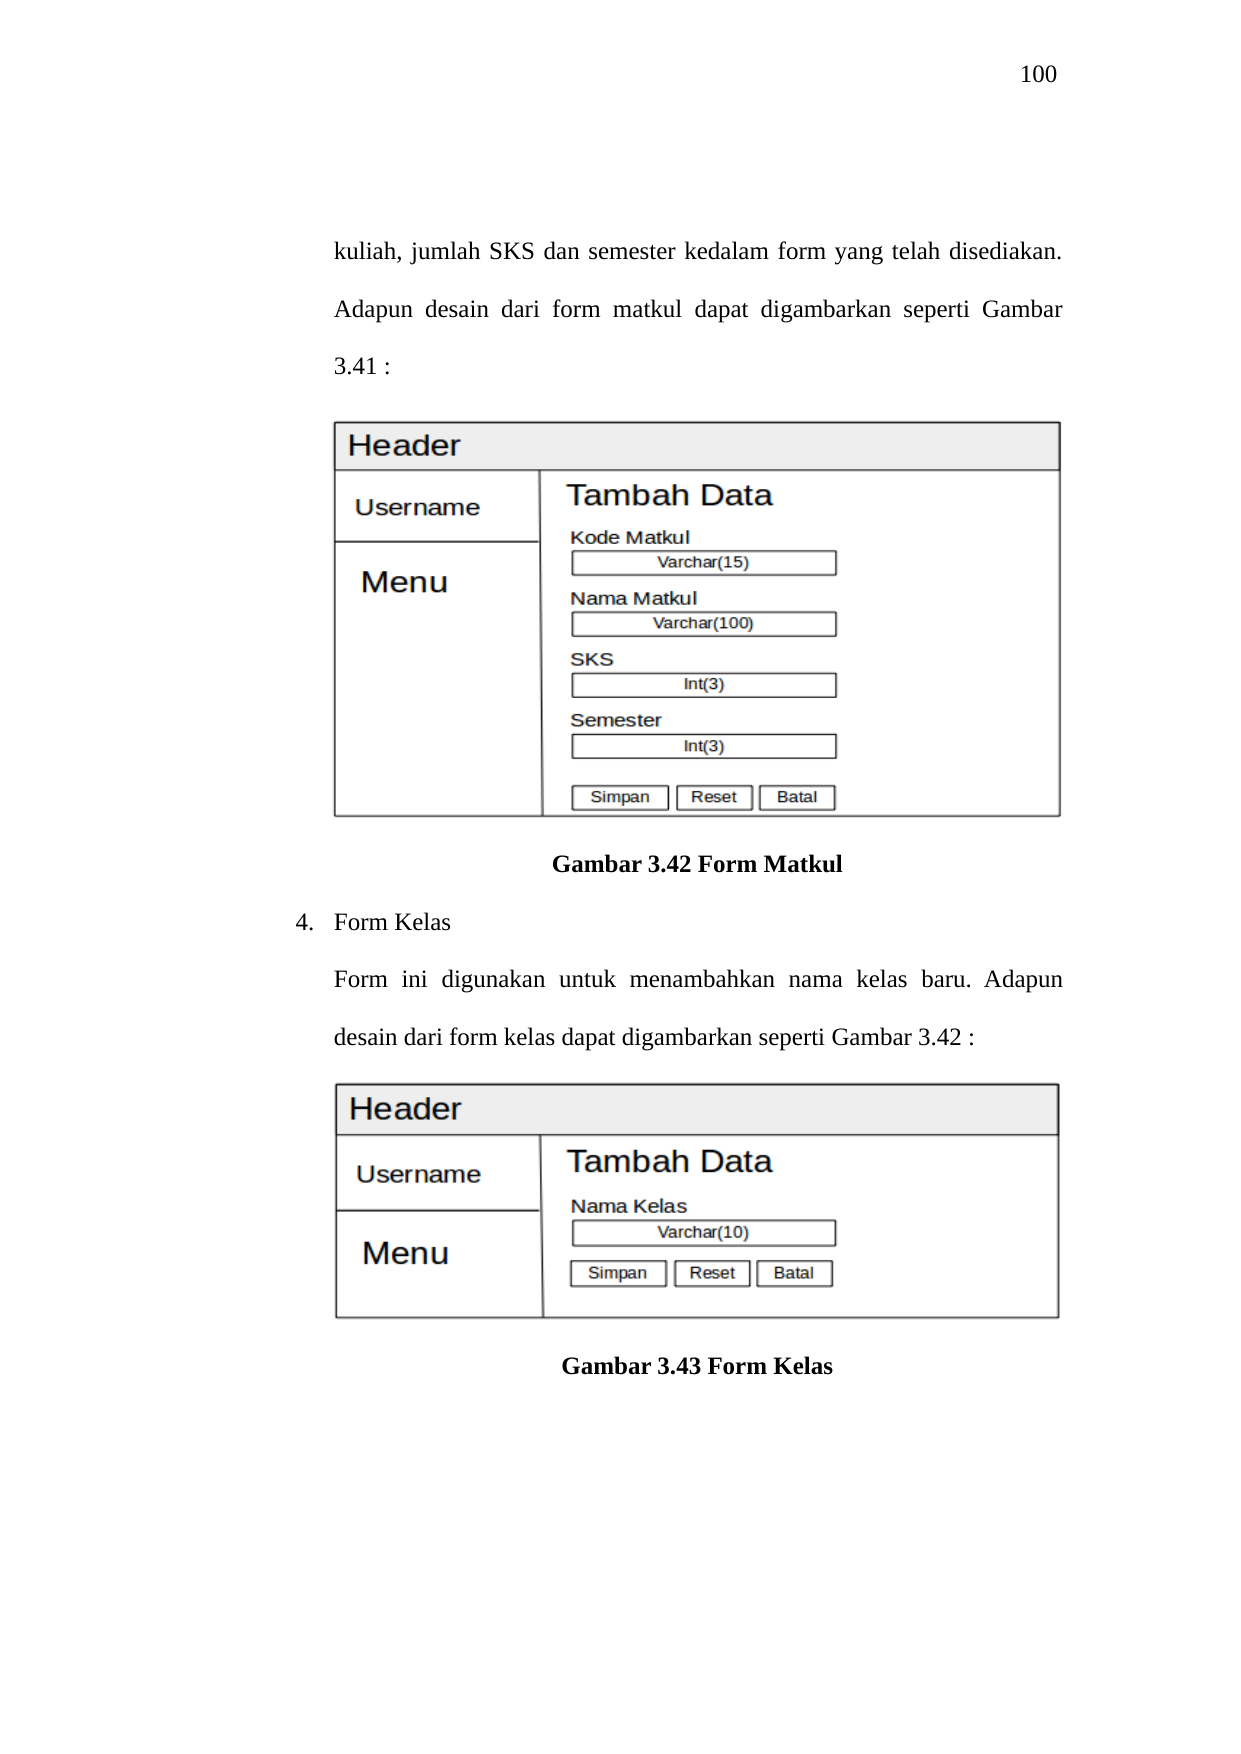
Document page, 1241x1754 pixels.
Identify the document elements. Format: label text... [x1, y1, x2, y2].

list Form Kelas [295, 821, 1063, 936]
list Form ini digunakan untuk menambahkan nama kelas baru. Adapun desain dari form kelas dapat digambarkan seperti Gambar 3.42 : [295, 964, 1063, 1051]
list kuliah, jumlah SKS dan semester kedalam form yang telah disediakan. Adapun desain dari form matkul dapat digambarkan seperti Gambar 3.41 : [295, 236, 1063, 380]
picture [331, 416, 1064, 821]
list Gambar 3.42 Form Matkul [331, 821, 1063, 878]
picture [331, 1079, 1064, 1322]
list Gambar 3.43 Form Kelas [331, 1322, 1063, 1379]
